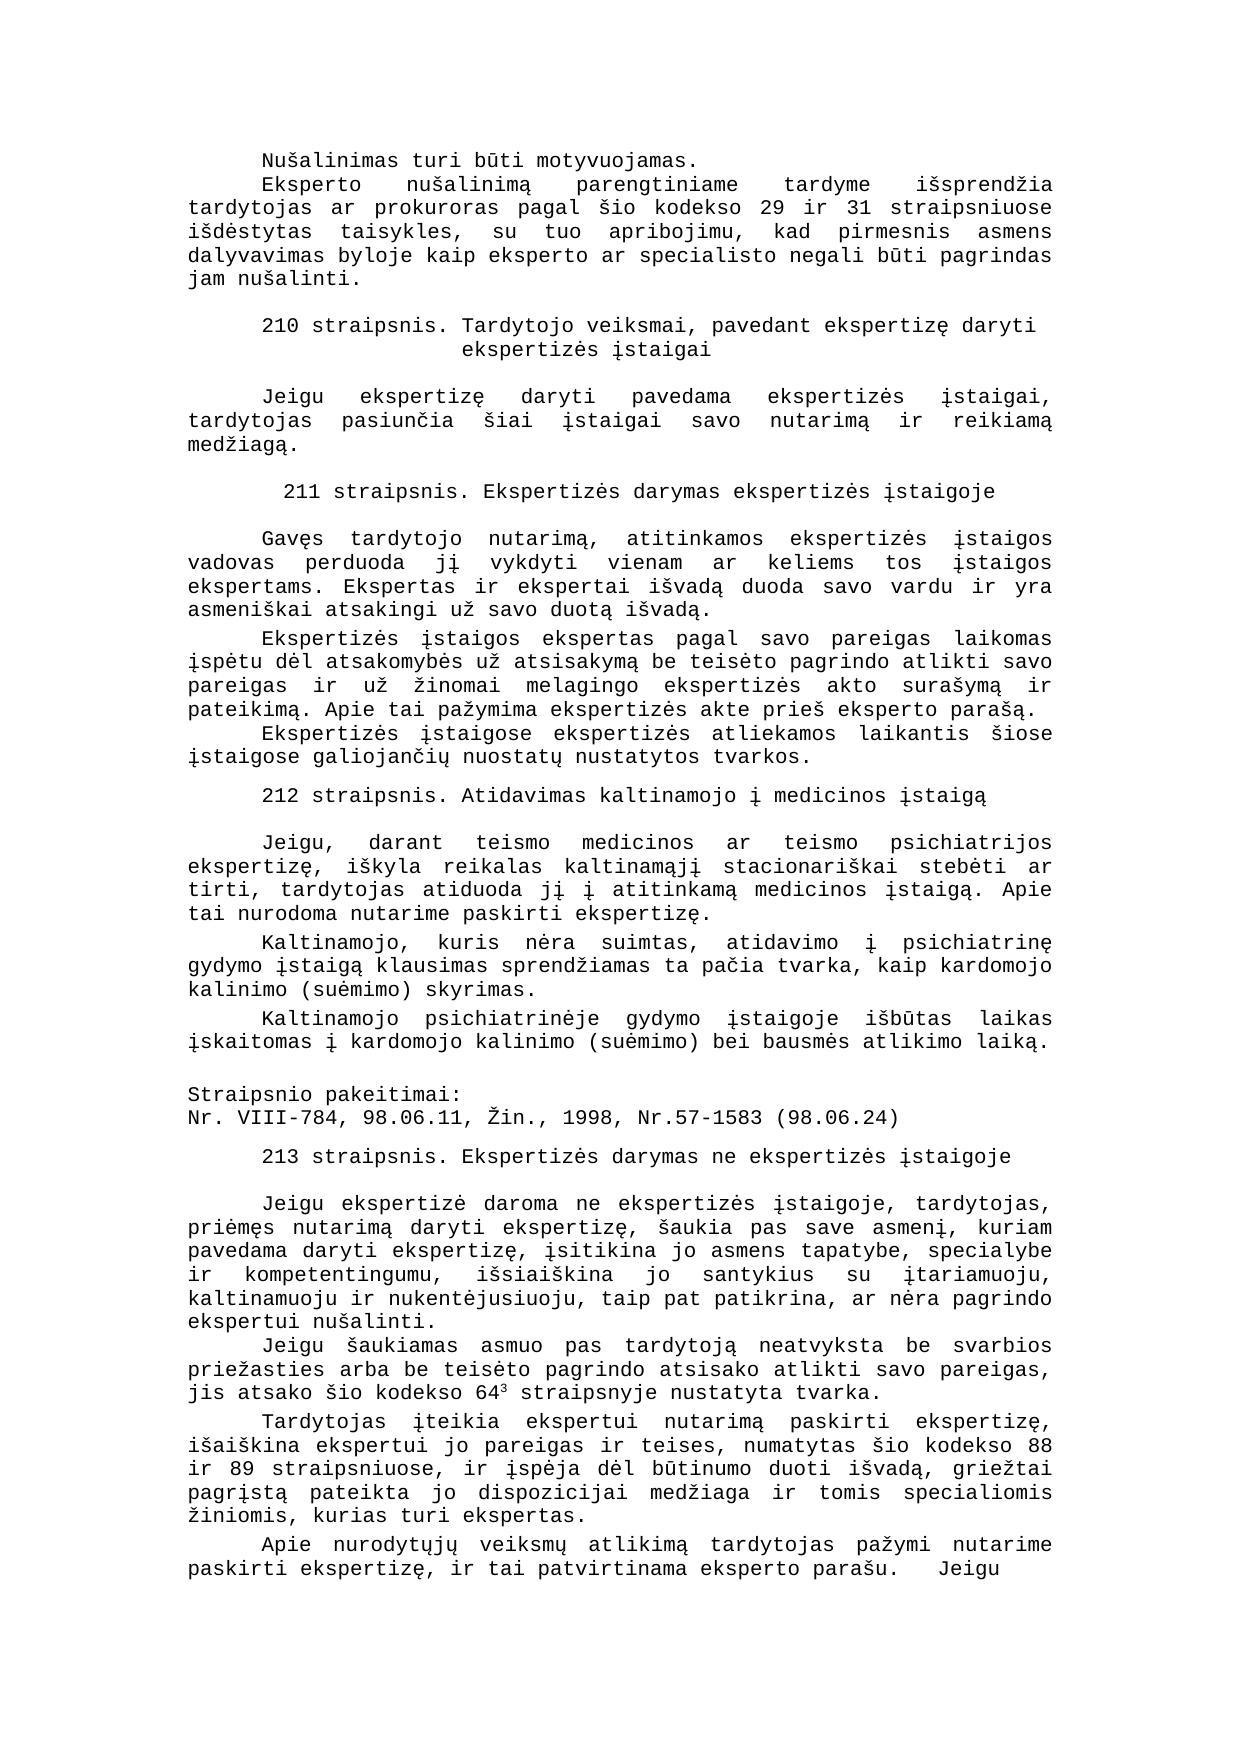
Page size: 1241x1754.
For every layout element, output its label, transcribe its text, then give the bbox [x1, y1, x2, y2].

text Ekspertizės įstaigose ekspertizės atliekamos laikantis šiose įstaigose galiojančių nuostatų nustatytos tvarkos. [187, 722, 1053, 770]
text Jeigu ekspertizę daryti pavedama ekspertizės įstaigai, tardytojas pasiunčia šiai įstaigai savo nutarimą ir reikiamą medžiagą. [187, 386, 1053, 457]
text Jeigu šaukiamas asmuo pas tardytoją neatvyksta be svarbios priežasties arba be teisėto pagrindo atsisako atlikti savo pareigas, jis atsako šio kodekso 643 straipsnyje nustatyta tvarka. [187, 1335, 1053, 1406]
text Tardytojas įteikia ekspertui nutarimą paskirti ekspertizę, išaiškina ekspertui jo pareigas ir teises, numatytas šio kodekso 88 ir 89 straipsniuose, ir įspėja dėl būtinumo duoti išvadą, griežtai pagrįstą pateikta jo dispozicijai medžiaga ir tomis specialiomis žiniomis, kurias turi ekspertas. [187, 1411, 1053, 1529]
text Nušalinimas turi būti motyvuojamas. [187, 150, 1053, 174]
text 210 straipsnis. Tardytojo veiksmai, pavedant ekspertizę daryti [187, 316, 1053, 339]
text 213 straipsnis. Ekspertizės darymas ne ekspertizės įstaigoje [187, 1146, 1053, 1169]
text Kaltinamojo psichiatrinėje gydymo įstaigoje išbūtas laikas įskaitomas į kardomojo kalinimo (suėmimo) bei bausmės atlikimo laiką. [187, 1008, 1053, 1055]
text Jeigu ekspertizė daroma ne ekspertizės įstaigoje, tardytojas, priėmęs nutarimą daryti ekspertizę, šaukia pas save asmenį, kuriam pavedama daryti ekspertizę, įsitikina jo asmens tapatybe, specialybe ir kompetentingumu, išsiaiškina jo santykius su įtariamuoju, kaltinamuoju ir nukentėjusiuoju, taip pat patikrina, ar nėra pagrindo ekspertui nušalinti. [187, 1193, 1053, 1335]
text Nr. VIII-784, 98.06.11, Žin., 1998, Nr.57-1583 (98.06.24) [187, 1107, 1053, 1131]
text Straipsnio pakeitimai: [187, 1083, 1053, 1107]
text Eksperto nušalinimą parengtiniame tardyme išsprendžia tardytojas ar prokuroras pagal šio kodekso 29 ir 31 straipsniuose išdėstytas taisykles, su tuo apribojimu, kad pirmesnis asmens dalyvavimas byloje kaip eksperto ar specialisto negali būti pagrindas jam nušalinti. [187, 174, 1053, 292]
text 212 straipsnis. Atidavimas kaltinamojo į medicinos įstaigą [187, 785, 1053, 808]
text Apie nurodytųjų veiksmų atlikimą tardytojas pažymi nutarime paskirti ekspertizę, ir tai patvirtinama eksperto parašu. Jeigu [187, 1534, 1053, 1581]
text Kaltinamojo, kuris nėra suimtas, atidavimo į psichiatrinę gydymo įstaigą klausimas sprendžiamas ta pačia tvarka, kaip kardomojo kalinimo (suėmimo) skyrimas. [187, 932, 1053, 1003]
text 211 straipsnis. Ekspertizės darymas ekspertizės įstaigoje [209, 481, 1053, 505]
text Jeigu, darant teismo medicinos ar teismo psichiatrijos ekspertizę, iškyla reikalas kaltinamąjį stacionariškai stebėti ar tirti, tardytojas atiduoda jį į atitinkamą medicinos įstaigą. Apie tai nurodoma nutarime paskirti ekspertizę. [187, 832, 1053, 927]
text Gavęs tardytojo nutarimą, atitinkamos ekspertizės įstaigos vadovas perduoda jį vykdyti vienam ar keliems tos įstaigos ekspertams. Ekspertas ir ekspertai išvadą duoda savo vardu ir yra asmeniškai atsakingi už savo duotą išvadą. [187, 528, 1053, 623]
text Ekspertizės įstaigos ekspertas pagal savo pareigas laikomas įspėtu dėl atsakomybės už atsisakymą be teisėto pagrindo atlikti savo pareigas ir už žinomai melagingo ekspertizės akto surašymą ir pateikimą. Apie tai pažymima ekspertizės akte prieš eksperto parašą. [187, 628, 1053, 722]
text ekspertizės įstaigai [187, 339, 1053, 363]
